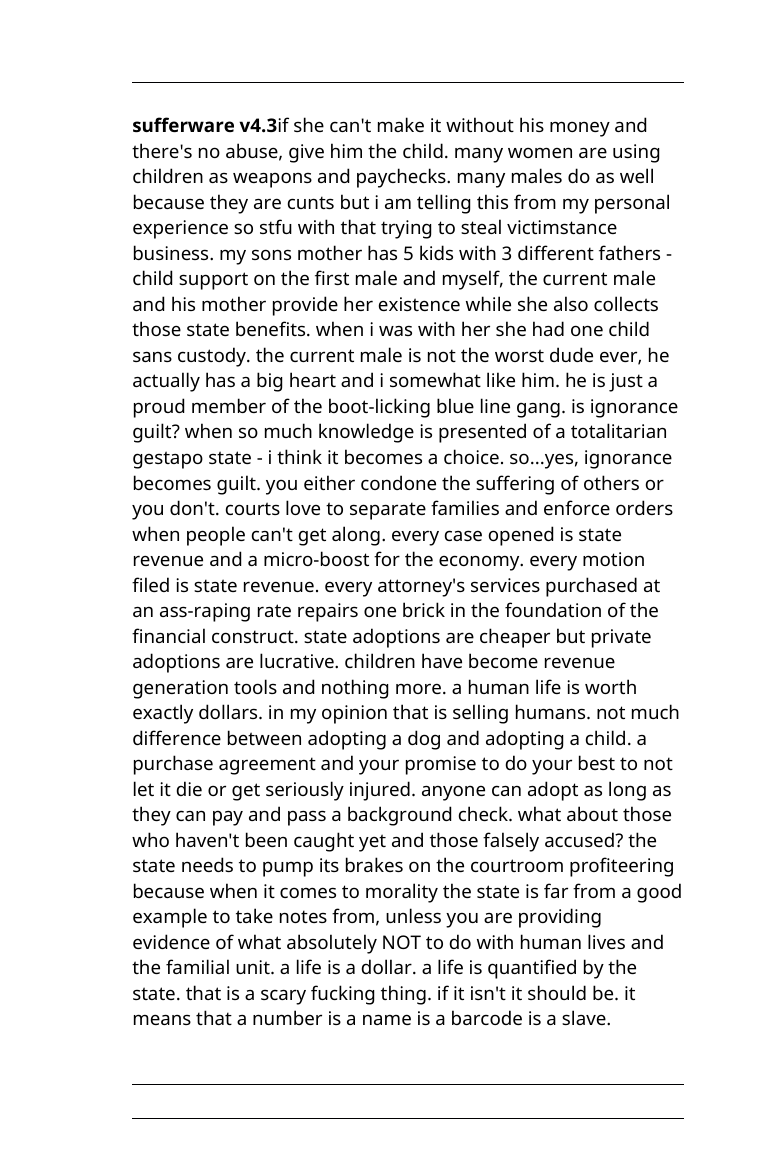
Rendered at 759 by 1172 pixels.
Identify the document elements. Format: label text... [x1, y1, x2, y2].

text sufferware v4.3if she can't make it without his money and there's no abuse, give him the child. many women are using children as weapons and paychecks. many males do as well because they are cunts but i am telling this from my personal experience so stfu with that trying to steal victimstance business. my sons mother has 5 kids with 3 different fathers - child support on the first male and myself, the current male and his mother provide her existence while she also collects those state benefits. when i was with her she had one child sans custody. the current male is not the worst dude ever, he actually has a big heart and i somewhat like him. he is just a proud member of the boot-licking blue line gang. is ignorance guilt? when so much knowledge is presented of a totalitarian gestapo state - i think it becomes a choice. so...yes, ignorance becomes guilt. you either condone the suffering of others or you don't. courts love to separate families and enforce orders when people can't get along. every case opened is state revenue and a micro-boost for the economy. every motion filed is state revenue. every attorney's services purchased at an ass-raping rate repairs one brick in the foundation of the financial construct. state adoptions are cheaper but private adoptions are lucrative. children have become revenue generation tools and nothing more. a human life is worth exactly dollars. in my opinion that is selling humans. not much difference between adopting a dog and adopting a child. a purchase agreement and your promise to do your best to not let it die or get seriously injured. anyone can adopt as long as they can pay and pass a background check. what about those who haven't been caught yet and those falsely accused? the state needs to pump its brakes on the courtroom profiteering because when it comes to morality the state is far from a good example to take notes from, unless you are providing evidence of what absolutely NOT to do with human lives and the familial unit. a life is a dollar. a life is quantified by the state. that is a scary fucking thing. if it isn't it should be. it means that a number is a name is a barcode is a slave. [132, 112, 684, 1057]
